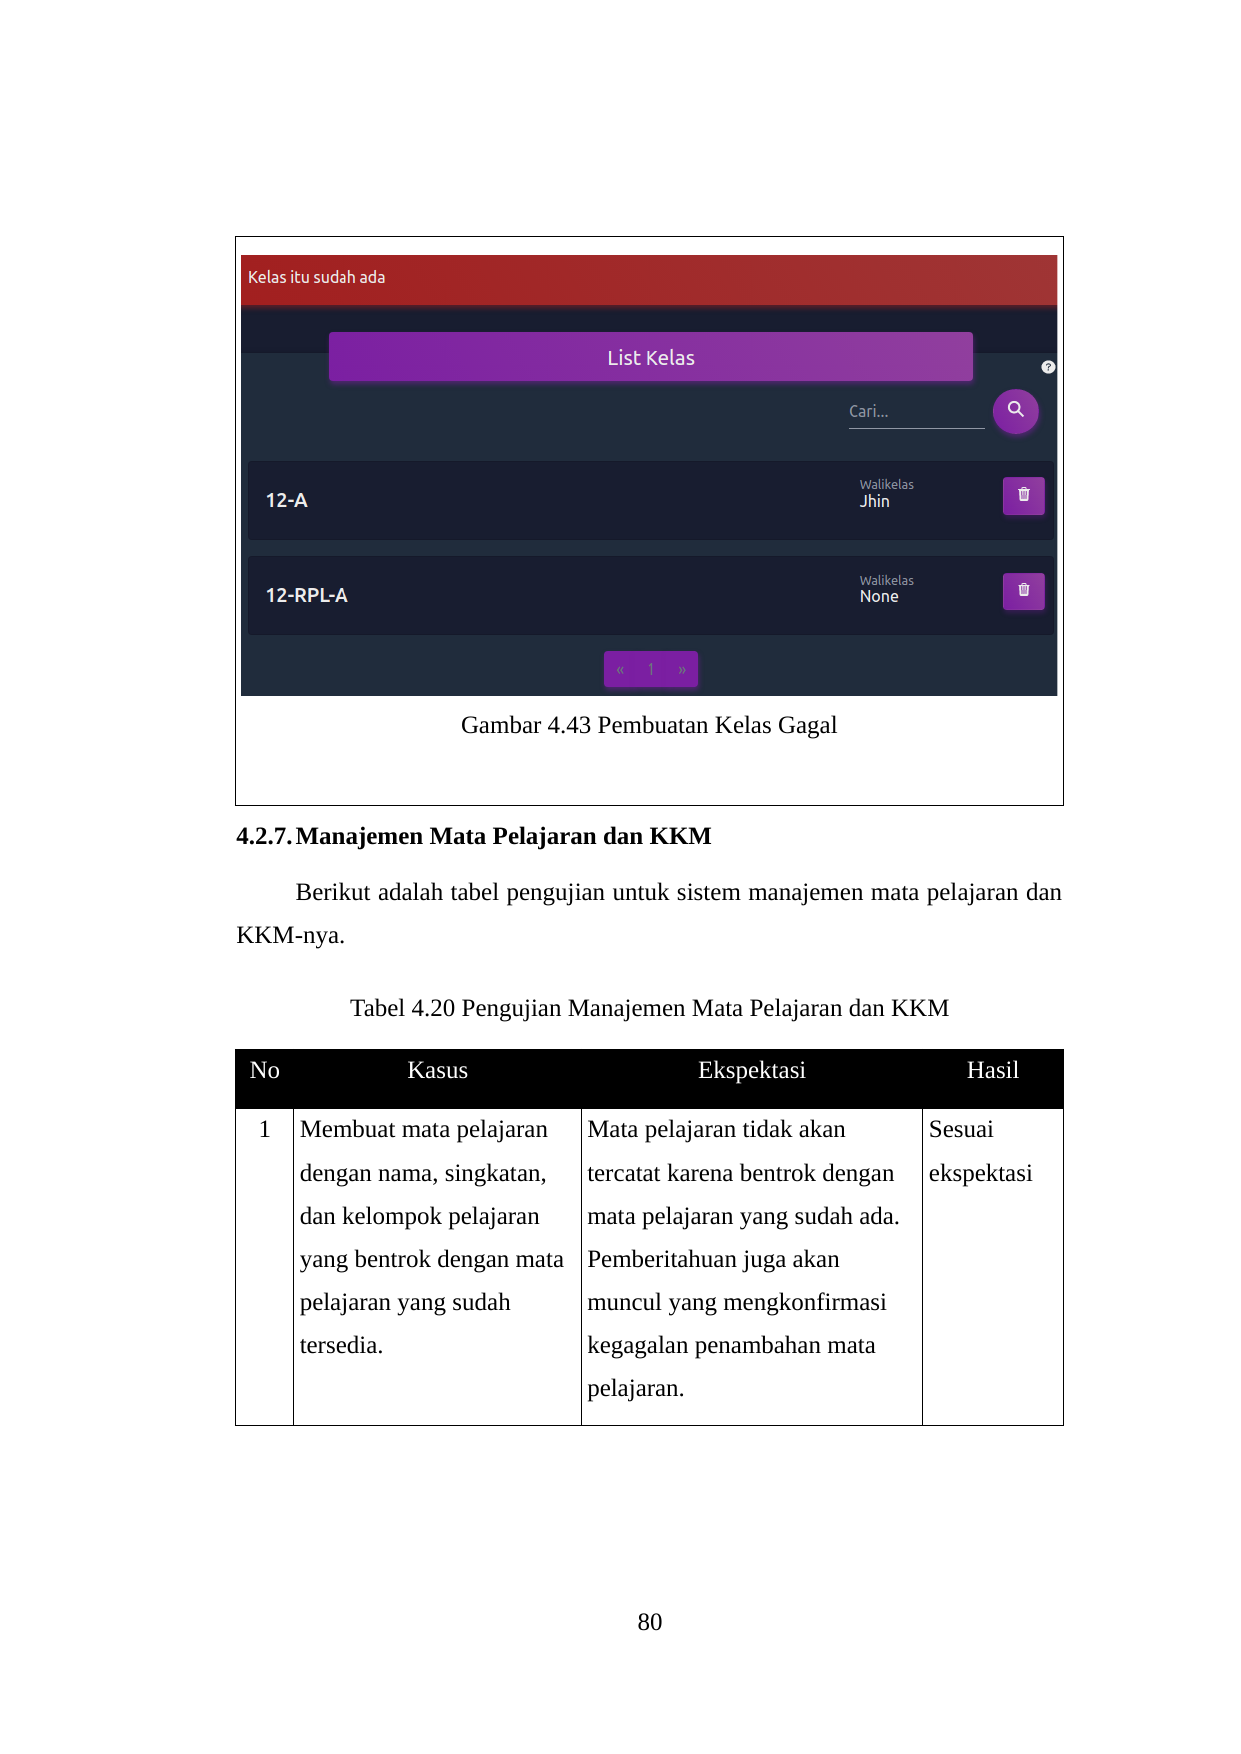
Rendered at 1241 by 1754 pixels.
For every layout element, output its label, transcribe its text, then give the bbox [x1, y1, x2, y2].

table_header No [236, 1050, 293, 1108]
table_cell 1 [236, 1109, 293, 1425]
table_cell [236, 237, 1063, 805]
text Tabel 4.20 Pengujian Manajemen Mata Pelajaran dan KKM [236, 993, 1063, 1022]
table_header Ekspektasi [582, 1050, 922, 1108]
text Berikut adalah tabel pengujian untuk sistem manajemen mata pelajaran dan KKM-nya. [236, 877, 1063, 948]
table_header Kasus [294, 1050, 581, 1108]
table_header Hasil [923, 1050, 1063, 1108]
subtitle Manajemen Mata Pelajaran dan KKM [236, 821, 1063, 850]
table_cell Membuat mata pelajaran dengan nama, singkatan, dan kelompok pelajaran yang bentrok dengan mata pelajaran yang sudah tersedia. [294, 1109, 581, 1425]
picture [241, 255, 1058, 696]
table_cell Sesuai ekspektasi [923, 1109, 1063, 1425]
table_cell Mata pelajaran tidak akan tercatat karena bentrok dengan mata pelajaran yang sudah ada. Pemberitahuan juga akan muncul yang mengkonfirmasi kegagalan penambahan mata pelajaran. [582, 1109, 922, 1425]
